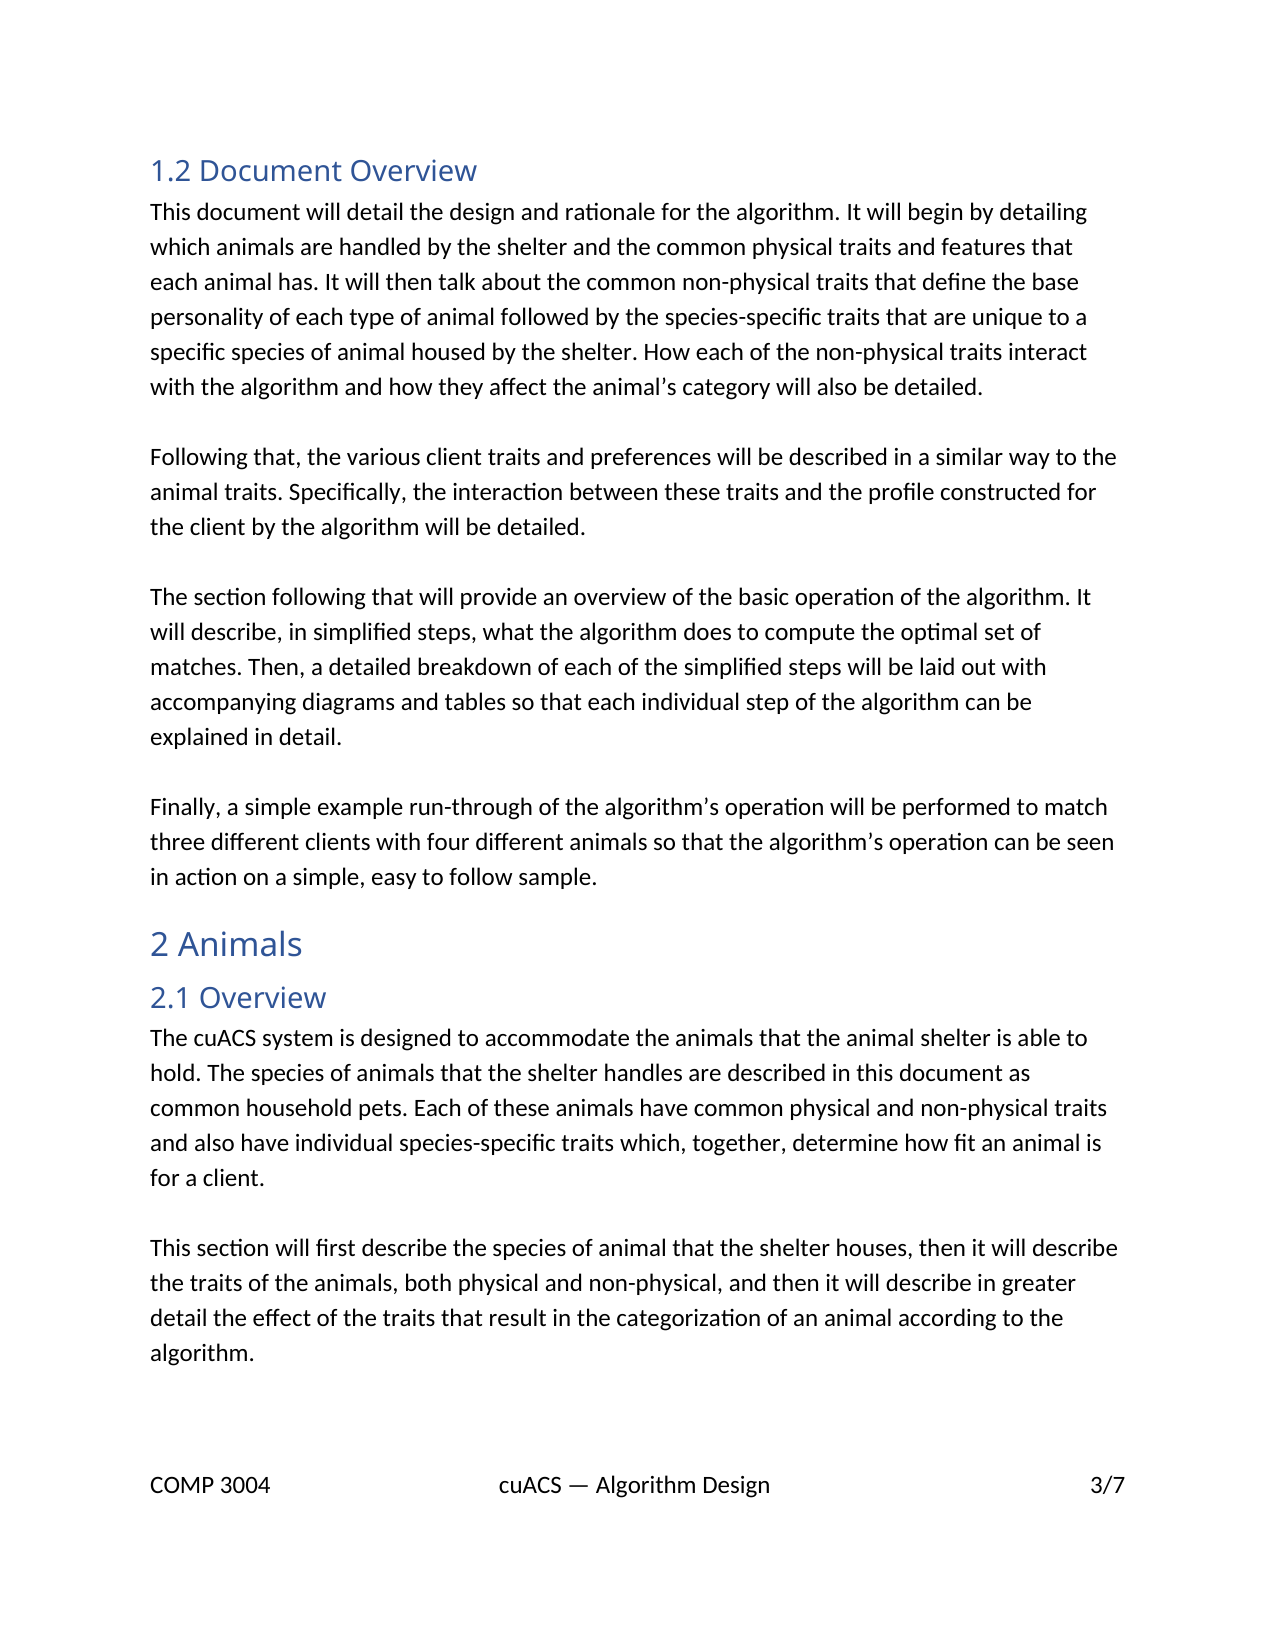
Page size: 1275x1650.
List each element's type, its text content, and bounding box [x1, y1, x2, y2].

text This document will detail the design and rationale for the algorithm. It will begin by detailing which animals are handled by the shelter and the common physical traits and features that each animal has. It will then talk about the common non-physical traits that define the base personality of each type of animal followed by the species-specific traits that are unique to a specific species of animal housed by the shelter. How each of the non-physical traits interact with the algorithm and how they affect the animal’s category will also be detailed. [150, 196, 1125, 401]
subtitle 2.1 Overview [150, 977, 1125, 1017]
subtitle 2 Animals [150, 921, 1125, 966]
text The section following that will provide an overview of the basic operation of the algorithm. It will describe, in simplified steps, what the algorithm does to compute the optimal set of matches. Then, a detailed breakdown of each of the simplified steps will be laid out with accompanying diagrams and tables so that each individual step of the algorithm can be explained in detail. [150, 581, 1125, 751]
text This section will first describe the species of animal that the shelter houses, then it will describe the traits of the animals, both physical and non-physical, and then it will describe in greater detail the effect of the traits that result in the categorization of an animal according to the algorithm. [150, 1233, 1125, 1368]
text Finally, a simple example run-through of the algorithm’s operation will be performed to match three different clients with four different animals so that the algorithm’s operation can be seen in action on a simple, easy to follow sample. [150, 791, 1125, 891]
subtitle 1.2 Document Overview [150, 150, 1125, 190]
text Following that, the various client traits and preferences will be described in a similar way to the animal traits. Specifically, the interaction between these traits and the profile constructed for the client by the algorithm will be detailed. [150, 441, 1125, 541]
text The cuACS system is designed to accommodate the animals that the animal shelter is able to hold. The species of animals that the shelter handles are described in this document as common household pets. Each of these animals have common physical and non-physical traits and also have individual species-specific traits which, together, determine how fit an animal is for a client. [150, 1023, 1125, 1193]
